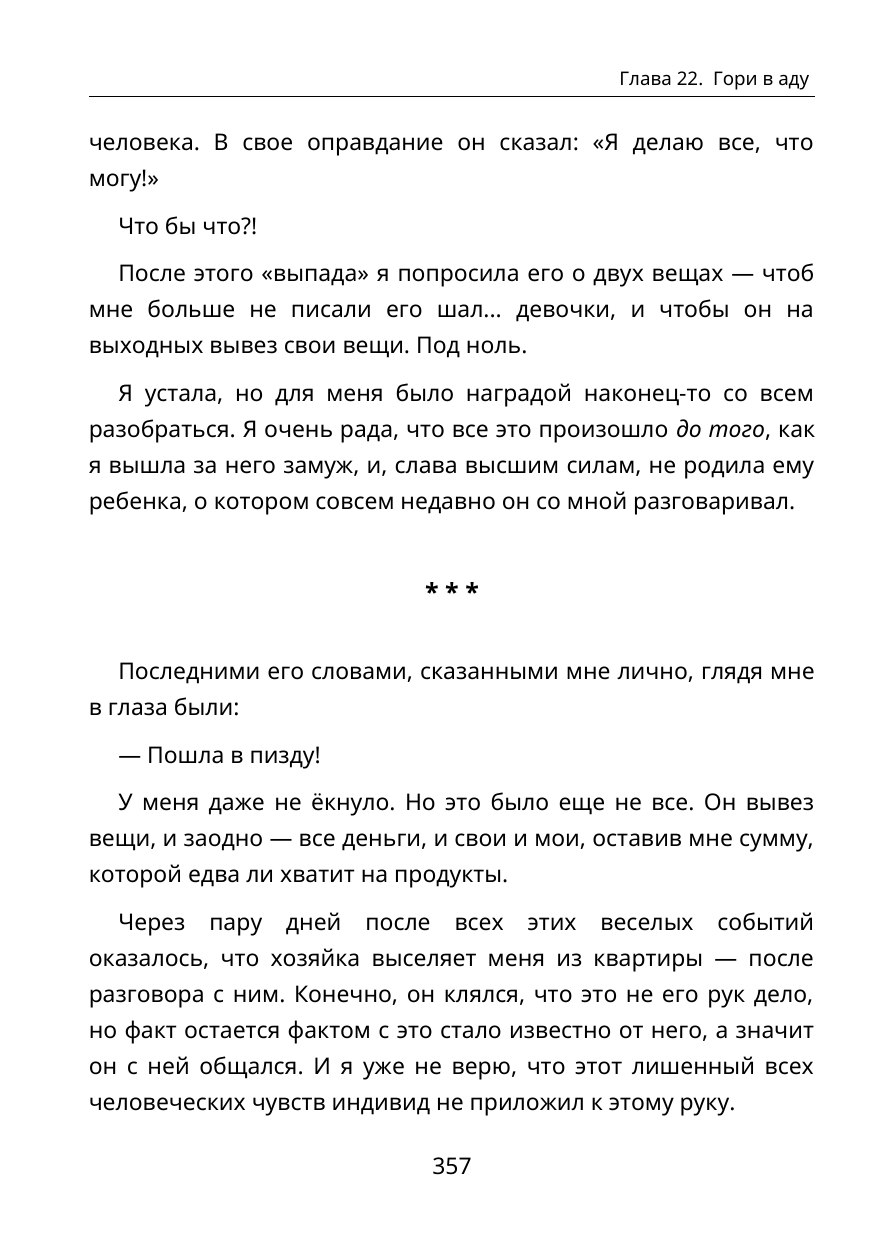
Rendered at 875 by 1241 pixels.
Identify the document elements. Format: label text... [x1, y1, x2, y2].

text — Пошла в пизду! [88, 739, 815, 770]
text Последними его словами, сказанными мне лично, глядя мне в глаза были: [88, 655, 815, 722]
text После этого «выпада» я попросила его о двух вещах — чтоб мне больше не писали его шал... девочки, и чтобы он на выходных вывез свои вещи. Под ноль. [88, 257, 815, 361]
text У меня даже не ёкнуло. Но это было еще не все. Он вывез вещи, и заодно — все деньги, и свои и мои, оставив мне сумму, которой едва ли хватит на продукты. [88, 786, 815, 889]
text Что бы что?! [88, 210, 815, 241]
subtitle * * * [88, 574, 815, 608]
text человека. В свое оправдание он сказал: «Я делаю все, что могу!» [88, 126, 815, 193]
text Я устала, но для меня было наградой наконец-то со всем разобраться. Я очень рада, что все это произошло до того, как я вышла за него замуж, и, слава высшим силам, не родила ему ребенка, о котором совсем недавно он со мной разговаривал. [88, 377, 815, 516]
text Через пару дней после всех этих веселых событий оказалось, что хозяйка выселяет меня из квартиры — после разговора с ним. Конечно, он клялся, что это не его рук дело, но факт остается фактом с это стало известно от него, а значит он с ней общался. И я уже не верю, что этот лишенный всех человеческих чувств индивид не приложил к этому руку. [88, 906, 815, 1117]
